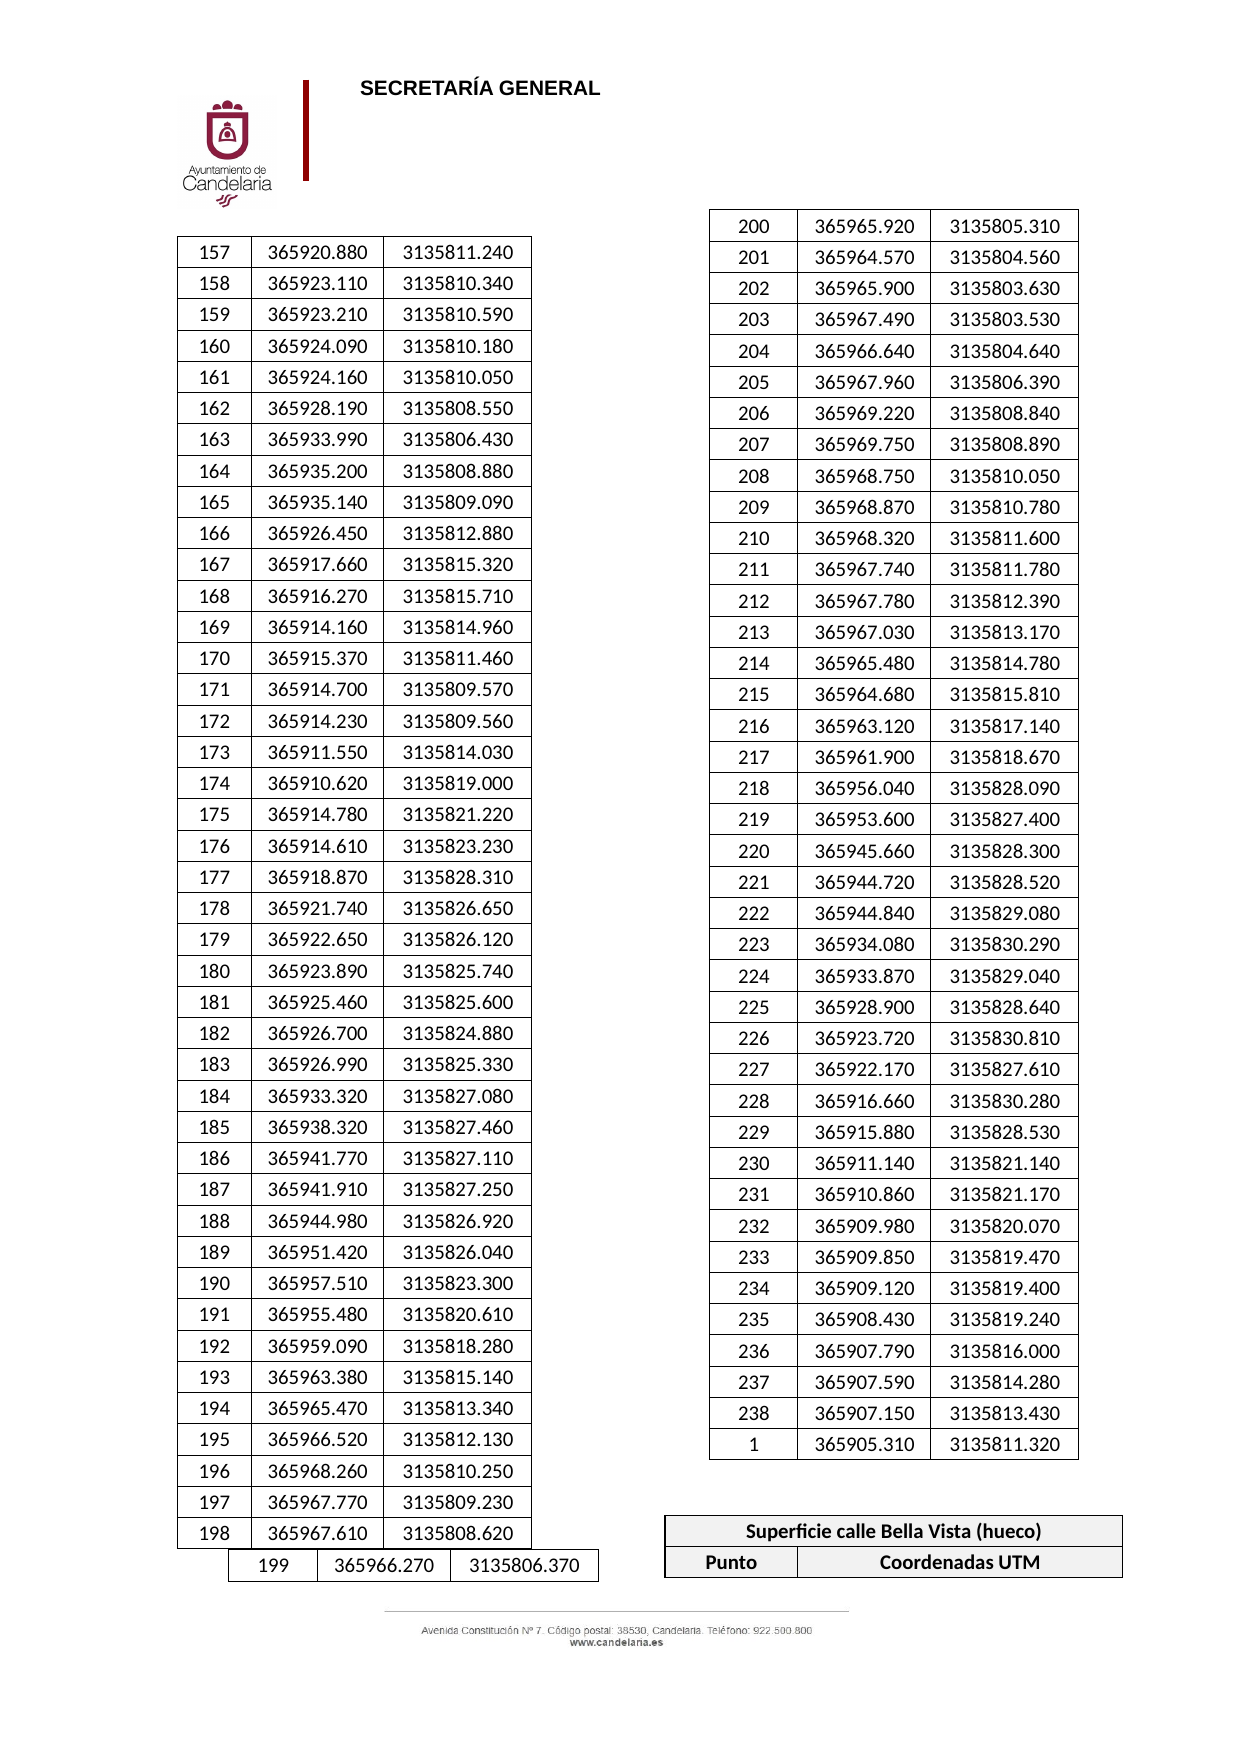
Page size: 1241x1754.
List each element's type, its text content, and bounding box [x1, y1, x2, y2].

table_cell 365911.550 [252, 737, 383, 767]
table_cell 174 [178, 768, 251, 798]
table_cell 3135806.390 [931, 367, 1078, 397]
table_cell 365925.460 [252, 987, 383, 1017]
table_cell 365941.910 [252, 1174, 383, 1204]
table_cell 365965.480 [798, 648, 930, 678]
table_cell 365944.980 [252, 1206, 383, 1236]
table_cell 214 [710, 648, 797, 678]
table_cell 365914.780 [252, 799, 383, 829]
table_cell 365968.260 [252, 1456, 383, 1486]
table_cell 206 [710, 398, 797, 428]
table_cell 3135804.640 [931, 335, 1078, 366]
table_cell 365964.570 [798, 242, 930, 272]
table_cell 3135817.140 [931, 710, 1078, 741]
table_cell 180 [178, 956, 251, 986]
table_cell 3135813.170 [931, 617, 1078, 647]
table_cell 169 [178, 612, 251, 642]
table_cell 193 [178, 1362, 251, 1392]
table_cell 3135828.520 [931, 867, 1078, 897]
table_cell 219 [710, 804, 797, 834]
table_cell 365959.090 [252, 1331, 383, 1361]
table_cell 365967.780 [798, 585, 930, 616]
table_cell 365933.990 [252, 424, 383, 454]
table_cell 3135811.320 [931, 1429, 1078, 1459]
table_cell 3135825.600 [384, 987, 531, 1017]
table_cell 229 [710, 1117, 797, 1147]
table_cell 218 [710, 773, 797, 803]
table_cell 3135804.560 [931, 242, 1078, 272]
table_cell 165 [178, 487, 251, 517]
table_cell 3135816.000 [931, 1335, 1078, 1366]
table_cell 365965.920 [798, 210, 930, 241]
table_cell 3135827.610 [931, 1054, 1078, 1084]
table_header 199 [229, 1550, 317, 1581]
table_cell 211 [710, 554, 797, 584]
table_cell 365953.600 [798, 804, 930, 834]
table_cell 3135827.460 [384, 1112, 531, 1142]
table_cell 202 [710, 273, 797, 303]
table_cell 3135823.300 [384, 1268, 531, 1298]
table_cell 3135809.230 [384, 1487, 531, 1517]
table_cell 365933.320 [252, 1081, 383, 1111]
table_cell 365905.310 [798, 1429, 930, 1459]
table_cell 3135829.080 [931, 898, 1078, 928]
table_cell 365933.870 [798, 960, 930, 991]
table_cell 365907.590 [798, 1367, 930, 1397]
table_cell 195 [178, 1424, 251, 1454]
table_cell 365967.960 [798, 367, 930, 397]
table_cell 207 [710, 429, 797, 459]
table_cell 365907.790 [798, 1335, 930, 1366]
table_cell 3135808.840 [931, 398, 1078, 428]
table_cell 3135827.400 [931, 804, 1078, 834]
table_cell 365944.840 [798, 898, 930, 928]
table_cell 3135830.290 [931, 929, 1078, 959]
table_cell 163 [178, 424, 251, 454]
table_cell 365923.110 [252, 268, 383, 298]
table_cell 231 [710, 1179, 797, 1209]
table_cell 365968.870 [798, 492, 930, 522]
table_header Superficie calle Bella Vista (hueco) [666, 1516, 1122, 1546]
table_cell 3135828.310 [384, 862, 531, 892]
table_cell 3135818.670 [931, 742, 1078, 772]
table_cell 365968.320 [798, 523, 930, 553]
table_cell 365935.140 [252, 487, 383, 517]
table_cell 365966.520 [252, 1424, 383, 1454]
table_cell 3135815.710 [384, 581, 531, 611]
table_cell 187 [178, 1174, 251, 1204]
table_cell 213 [710, 617, 797, 647]
table_cell 191 [178, 1299, 251, 1329]
table_cell 365909.120 [798, 1273, 930, 1303]
table_cell 173 [178, 737, 251, 767]
table_cell 365967.490 [798, 304, 930, 334]
table_cell 228 [710, 1085, 797, 1116]
table_cell 365968.750 [798, 460, 930, 491]
table_cell 365941.770 [252, 1143, 383, 1173]
table_cell 203 [710, 304, 797, 334]
table_cell 186 [178, 1143, 251, 1173]
table_cell 158 [178, 268, 251, 298]
table_cell 217 [710, 742, 797, 772]
table_cell 225 [710, 992, 797, 1022]
table_cell 3135829.040 [931, 960, 1078, 991]
table_cell 201 [710, 242, 797, 272]
table_cell 3135806.430 [384, 424, 531, 454]
table_cell 365935.200 [252, 456, 383, 486]
table_cell 3135809.560 [384, 706, 531, 736]
table_cell 3135808.890 [931, 429, 1078, 459]
table_cell 235 [710, 1304, 797, 1334]
table_cell 365963.380 [252, 1362, 383, 1392]
table_cell 160 [178, 331, 251, 361]
table_cell 212 [710, 585, 797, 616]
table_cell 365921.740 [252, 893, 383, 923]
table_cell 365910.620 [252, 768, 383, 798]
table_cell 172 [178, 706, 251, 736]
table_header 3135811.240 [384, 237, 531, 267]
table_cell 222 [710, 898, 797, 928]
table_cell 3135808.620 [384, 1518, 531, 1548]
table_cell 3135815.320 [384, 549, 531, 579]
table_cell 237 [710, 1367, 797, 1397]
table_cell 365914.160 [252, 612, 383, 642]
table_cell 181 [178, 987, 251, 1017]
table_cell 167 [178, 549, 251, 579]
table_cell 365915.370 [252, 643, 383, 673]
table_cell 3135810.340 [384, 268, 531, 298]
table_cell 220 [710, 835, 797, 866]
table_cell 365965.470 [252, 1393, 383, 1423]
table_cell 226 [710, 1023, 797, 1053]
table_cell 365956.040 [798, 773, 930, 803]
table_cell 238 [710, 1398, 797, 1428]
table_cell 365911.140 [798, 1148, 930, 1178]
table_cell 3135819.470 [931, 1242, 1078, 1272]
table_cell 3135814.280 [931, 1367, 1078, 1397]
table_header 3135806.370 [451, 1550, 598, 1581]
table_cell 3135824.880 [384, 1018, 531, 1048]
table_cell 3135812.390 [931, 585, 1078, 616]
table_cell 365914.610 [252, 831, 383, 861]
table_cell 3135813.340 [384, 1393, 531, 1423]
table_cell 177 [178, 862, 251, 892]
table_cell 223 [710, 929, 797, 959]
table_cell 3135814.030 [384, 737, 531, 767]
table_cell 3135811.460 [384, 643, 531, 673]
table_cell 3135815.140 [384, 1362, 531, 1392]
table_cell 365908.430 [798, 1304, 930, 1334]
table_header 365966.270 [318, 1550, 450, 1581]
table_cell 365910.860 [798, 1179, 930, 1209]
table_cell 188 [178, 1206, 251, 1236]
table_cell 3135820.070 [931, 1210, 1078, 1241]
table_cell 365945.660 [798, 835, 930, 866]
table_header 365920.880 [252, 237, 383, 267]
table_cell 182 [178, 1018, 251, 1048]
table_cell 3135820.610 [384, 1299, 531, 1329]
table_cell 3135810.050 [384, 362, 531, 392]
table_cell 365926.990 [252, 1049, 383, 1079]
table_cell 365917.660 [252, 549, 383, 579]
table_cell 3135811.600 [931, 523, 1078, 553]
table_cell 232 [710, 1210, 797, 1241]
table_cell 3135826.040 [384, 1237, 531, 1267]
table_cell 3135814.780 [931, 648, 1078, 678]
table_cell 183 [178, 1049, 251, 1079]
table_cell 365922.650 [252, 924, 383, 954]
table_cell 3135821.140 [931, 1148, 1078, 1178]
table_cell 209 [710, 492, 797, 522]
table_cell 3135827.110 [384, 1143, 531, 1173]
table_cell 365961.900 [798, 742, 930, 772]
table_cell 159 [178, 299, 251, 329]
table_cell 3135828.300 [931, 835, 1078, 866]
table_cell 233 [710, 1242, 797, 1272]
table_cell 365944.720 [798, 867, 930, 897]
table_cell 3135825.330 [384, 1049, 531, 1079]
table_cell 365966.640 [798, 335, 930, 366]
table_cell 365928.190 [252, 393, 383, 423]
table_cell 171 [178, 674, 251, 704]
table_cell 215 [710, 679, 797, 709]
table_cell 3135812.880 [384, 518, 531, 548]
table_cell 3135827.250 [384, 1174, 531, 1204]
table_cell 3135814.960 [384, 612, 531, 642]
table_cell 161 [178, 362, 251, 392]
table_cell 3135823.230 [384, 831, 531, 861]
table_cell 3135803.530 [931, 304, 1078, 334]
table_cell 192 [178, 1331, 251, 1361]
table_cell 365916.660 [798, 1085, 930, 1116]
table_cell 3135809.570 [384, 674, 531, 704]
table_cell 3135826.920 [384, 1206, 531, 1236]
table_cell 365965.900 [798, 273, 930, 303]
table_cell 365923.210 [252, 299, 383, 329]
table_cell 365934.080 [798, 929, 930, 959]
table_cell 3135810.590 [384, 299, 531, 329]
table_cell 365909.980 [798, 1210, 930, 1241]
table_cell 210 [710, 523, 797, 553]
table_cell 3135815.810 [931, 679, 1078, 709]
table_cell 365967.610 [252, 1518, 383, 1548]
table_cell 365916.270 [252, 581, 383, 611]
table_cell 3135826.650 [384, 893, 531, 923]
table_cell 3135805.310 [931, 210, 1078, 241]
table_cell 3135828.090 [931, 773, 1078, 803]
table_cell 196 [178, 1456, 251, 1486]
table_cell 3135808.550 [384, 393, 531, 423]
table_cell 365914.700 [252, 674, 383, 704]
table_cell 3135819.240 [931, 1304, 1078, 1334]
table_cell 224 [710, 960, 797, 991]
table_cell 189 [178, 1237, 251, 1267]
table_cell 3135828.640 [931, 992, 1078, 1022]
table_cell 3135830.280 [931, 1085, 1078, 1116]
table_cell 3135821.170 [931, 1179, 1078, 1209]
table_cell 365926.700 [252, 1018, 383, 1048]
table_cell 185 [178, 1112, 251, 1142]
table_cell 3135811.780 [931, 554, 1078, 584]
table_cell 3135808.880 [384, 456, 531, 486]
table_cell 3135812.130 [384, 1424, 531, 1454]
table_cell 230 [710, 1148, 797, 1178]
table_cell 365923.720 [798, 1023, 930, 1053]
table_cell 365967.740 [798, 554, 930, 584]
table_cell 221 [710, 867, 797, 897]
table_cell 365924.090 [252, 331, 383, 361]
table_cell 3135821.220 [384, 799, 531, 829]
table_cell 216 [710, 710, 797, 741]
table_cell 205 [710, 367, 797, 397]
table_cell 365922.170 [798, 1054, 930, 1084]
table_cell 3135813.430 [931, 1398, 1078, 1428]
table_cell 3135803.630 [931, 273, 1078, 303]
table_cell 175 [178, 799, 251, 829]
table_cell 198 [178, 1518, 251, 1548]
table_cell 1 [710, 1429, 797, 1459]
table_cell 365915.880 [798, 1117, 930, 1147]
table_cell 365969.220 [798, 398, 930, 428]
table_cell 168 [178, 581, 251, 611]
table_cell 3135810.180 [384, 331, 531, 361]
table_cell 365963.120 [798, 710, 930, 741]
table_cell 166 [178, 518, 251, 548]
table_cell 3135826.120 [384, 924, 531, 954]
table_cell 365951.420 [252, 1237, 383, 1267]
table_cell 365957.510 [252, 1268, 383, 1298]
table_cell 365964.680 [798, 679, 930, 709]
table_cell 3135825.740 [384, 956, 531, 986]
table_cell 365969.750 [798, 429, 930, 459]
table_cell 208 [710, 460, 797, 491]
table_cell 164 [178, 456, 251, 486]
table_cell 365967.030 [798, 617, 930, 647]
table_cell 365967.770 [252, 1487, 383, 1517]
table_cell 365938.320 [252, 1112, 383, 1142]
table_header 157 [178, 237, 251, 267]
table_cell Punto [666, 1547, 797, 1577]
table_cell 365926.450 [252, 518, 383, 548]
table_cell 3135810.050 [931, 460, 1078, 491]
table_cell 227 [710, 1054, 797, 1084]
table_cell 194 [178, 1393, 251, 1423]
table_cell 3135819.000 [384, 768, 531, 798]
table_cell 184 [178, 1081, 251, 1111]
table_cell 365914.230 [252, 706, 383, 736]
table_cell 176 [178, 831, 251, 861]
table_cell 197 [178, 1487, 251, 1517]
table_cell 3135809.090 [384, 487, 531, 517]
table_cell 178 [178, 893, 251, 923]
table_cell 3135830.810 [931, 1023, 1078, 1053]
table_cell 200 [710, 210, 797, 241]
table_cell Coordenadas UTM [798, 1547, 1122, 1577]
table_cell 236 [710, 1335, 797, 1366]
table_cell 3135819.400 [931, 1273, 1078, 1303]
table_cell 179 [178, 924, 251, 954]
table_cell 365909.850 [798, 1242, 930, 1272]
table_cell 3135818.280 [384, 1331, 531, 1361]
table_cell 204 [710, 335, 797, 366]
table_cell 3135810.780 [931, 492, 1078, 522]
table_cell 3135827.080 [384, 1081, 531, 1111]
table_cell 365955.480 [252, 1299, 383, 1329]
table_cell 3135828.530 [931, 1117, 1078, 1147]
table_cell 234 [710, 1273, 797, 1303]
table_cell 365928.900 [798, 992, 930, 1022]
table_cell 3135810.250 [384, 1456, 531, 1486]
table_cell 365907.150 [798, 1398, 930, 1428]
table_cell 365923.890 [252, 956, 383, 986]
table_cell 162 [178, 393, 251, 423]
table_cell 190 [178, 1268, 251, 1298]
table_cell 170 [178, 643, 251, 673]
table_cell 365918.870 [252, 862, 383, 892]
table_cell 365924.160 [252, 362, 383, 392]
